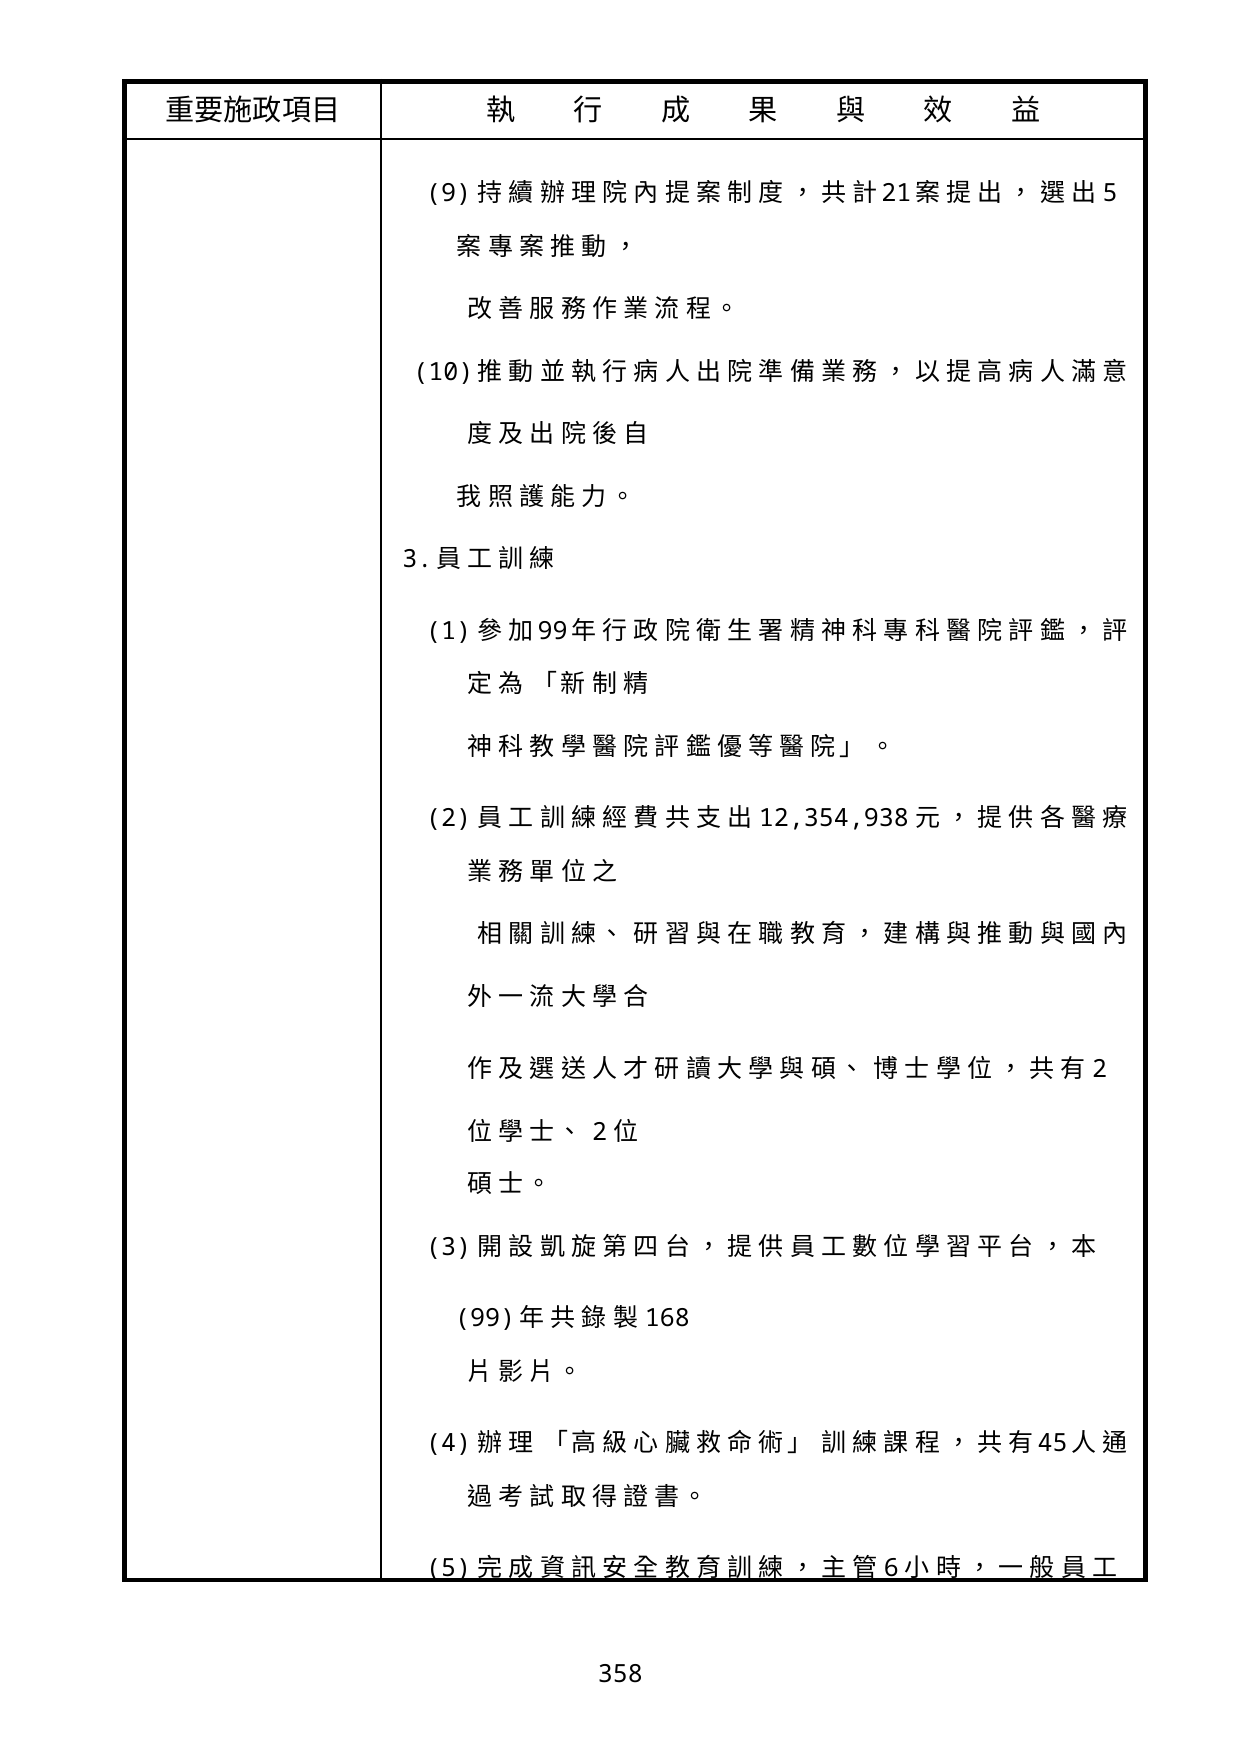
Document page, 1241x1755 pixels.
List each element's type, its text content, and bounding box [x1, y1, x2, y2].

table_cell [127, 140, 380, 1577]
table_header 執 行 成 果 與 效 益 [382, 84, 1143, 138]
table_header 重要施政項目 [127, 84, 380, 138]
table_cell (9)持續辦理院內提案制度，共計21案提出，選出5案專案推動， 改善服務作業流程。 (10)推動並執行病人出院準備業務，以提高病人滿意度及出院後自 我照護能力。 3.員工訓練 (1)參加99年行政院衛生署精神科專科醫院評鑑，評定為「新制精 神科教學醫院評鑑優等醫院」。 (2)員工訓練經費共支出12,354,938元，提供各醫療業務單位之 相關訓練、研習與在職教育，建構與推動與國內外一流大學合 作及選送人才研讀大學與碩、博士學位，共有2位學士、2位 碩士。 (3)開設凱旋第四台，提供員工數位學習平台，本(99)年共錄製168 片影片。 (4)辦理「高級心臟救命術」訓練課程，共有45人通過考試取得證書。 (5)完成資訊安全教育訓練，主管6小時，一般員工 [382, 140, 1143, 1577]
